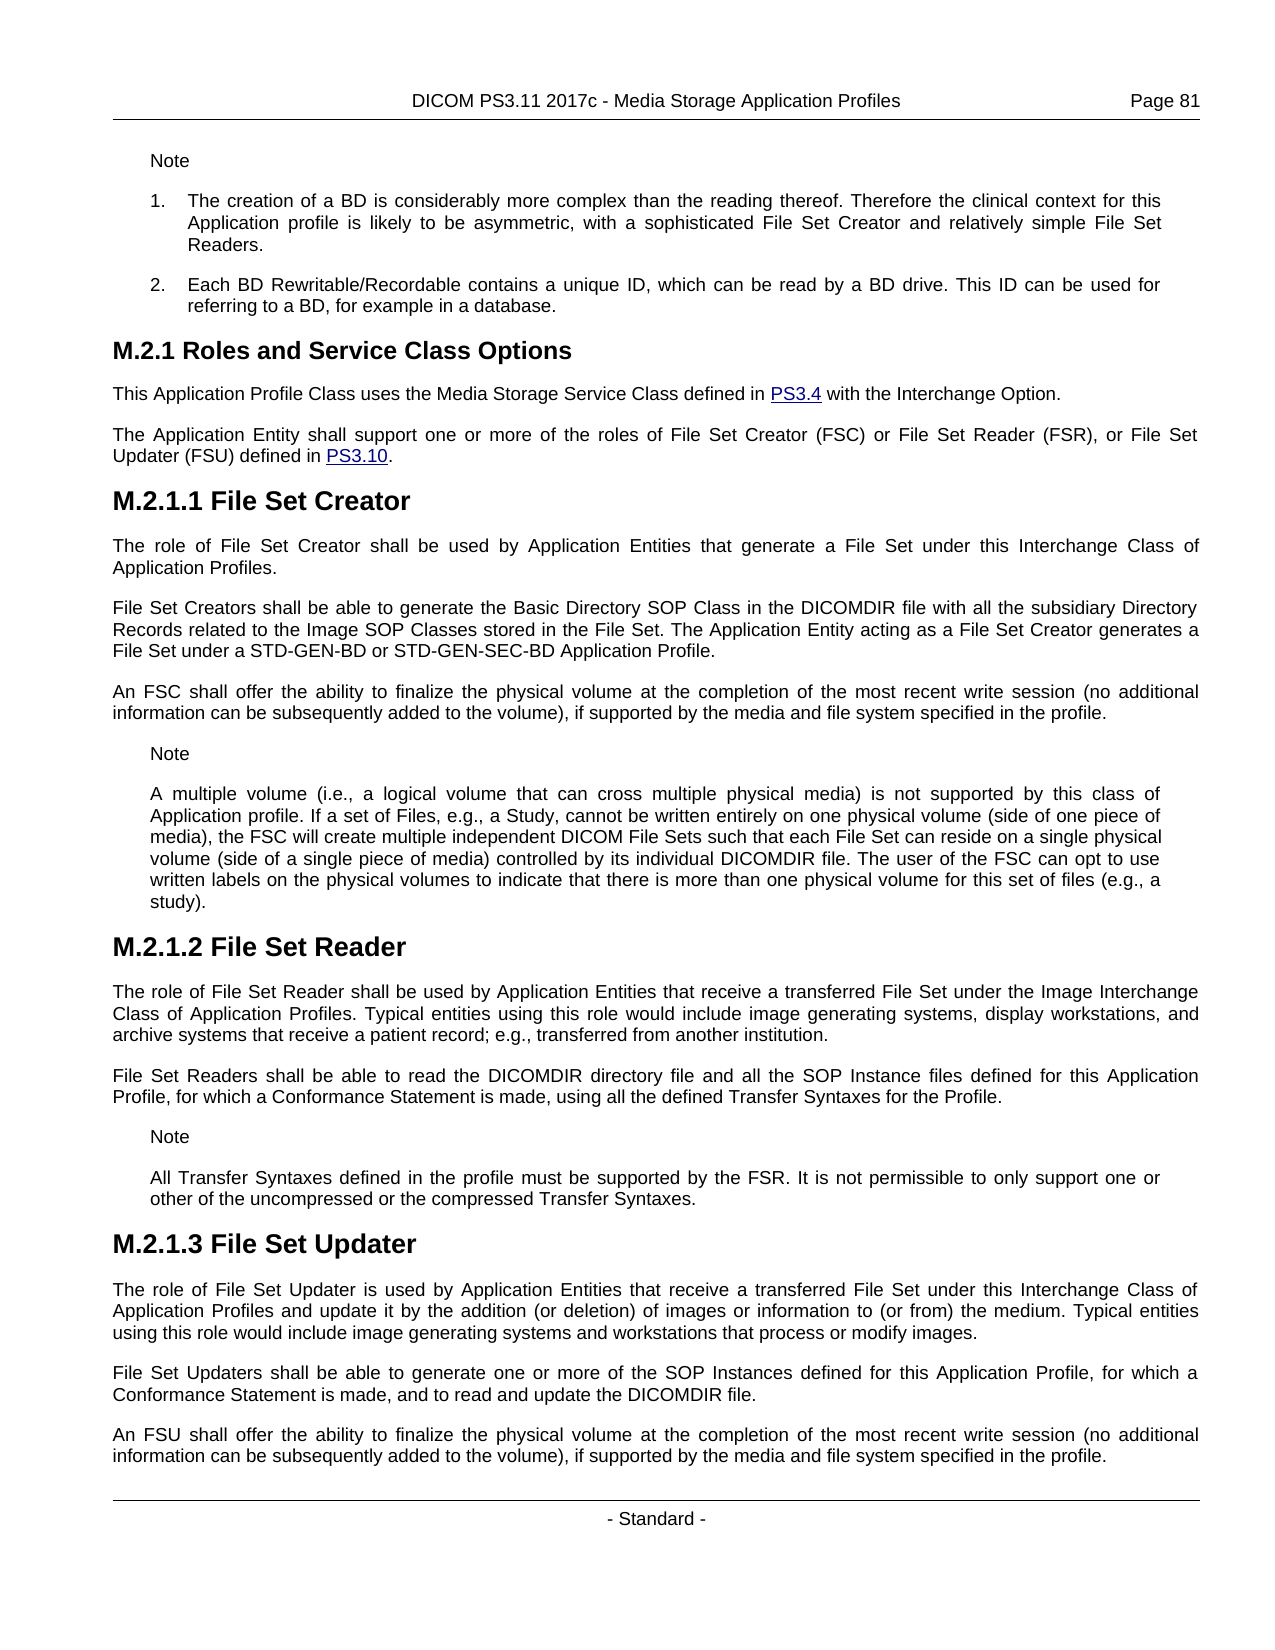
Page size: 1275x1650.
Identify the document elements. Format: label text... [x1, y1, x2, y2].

text M.2.1.1 File Set Creator [112, 485, 1200, 517]
text M.2.1.2 File Set Reader [112, 931, 1200, 962]
text Note [150, 742, 1162, 764]
text Note [150, 1126, 1162, 1148]
text File Set Creators shall be able to generate the Basic Directory SOP Class in the DICOMDIR file with all the subsidiary Directory Records related to the Image SOP Classes stored in the File Set. The Application Entity acting as a File Set Creator generates a File Set under a STD-GEN-BD or STD-GEN-SEC-BD Application Profile. [112, 597, 1200, 662]
text An FSC shall offer the ability to finalize the physical volume at the completion of the most recent write session (no additional information can be subsequently added to the volume), if supported by the media and file system specified in the profile. [112, 681, 1200, 724]
text M.2.1 Roles and Service Class Options [112, 336, 1200, 364]
list Each BD Rewritable/Recordable contains a unique ID, which can be read by a BD drive. This ID can be used for referring to a BD, for example in a database. [150, 274, 1162, 317]
text The role of File Set Creator shall be used by Application Entities that generate a File Set under this Interchange Class of Application Profiles. [112, 535, 1200, 578]
text A multiple volume (i.e., a logical volume that can cross multiple physical media) is not supported by this class of Application profile. If a set of Files, e.g., a Study, cannot be written entirely on one physical volume (side of one piece of media), the FSC will create multiple independent DICOM File Sets such that each File Set can reside on a single physical volume (side of a single piece of media) controlled by its individual DICOMDIR file. The user of the FSC can opt to use written labels on the physical volumes to indicate that there is more than one physical volume for this set of files (e.g., a study). [150, 783, 1162, 912]
text The role of File Set Reader shall be used by Application Entities that receive a transferred File Set under the Image Interchange Class of Application Profiles. Typical entities using this role would include image generating systems, display workstations, and archive systems that receive a patient record; e.g., transferred from another institution. [112, 981, 1200, 1046]
text File Set Updaters shall be able to generate one or more of the SOP Instances defined for this Application Profile, for which a Conformance Statement is made, and to read and update the DICOMDIR file. [112, 1362, 1200, 1405]
text An FSU shall offer the ability to finalize the physical volume at the completion of the most recent write session (no additional information can be subsequently added to the volume), if supported by the media and file system specified in the profile. [112, 1424, 1200, 1467]
list The creation of a BD is considerably more complex than the reading thereof. Therefore the clinical context for this Application profile is likely to be asymmetric, with a sophisticated File Set Creator and relatively simple File Set Readers. [150, 190, 1162, 255]
text The Application Entity shall support one or more of the roles of File Set Creator (FSC) or File Set Reader (FSR), or File Set Updater (FSU) defined in PS3.10. [112, 423, 1200, 467]
text The role of File Set Updater is used by Application Entities that receive a transferred File Set under this Interchange Class of Application Profiles and update it by the addition (or deletion) of images or information to (or from) the medium. Typical entities using this role would include image generating systems and workstations that process or modify images. [112, 1278, 1200, 1343]
text File Set Readers shall be able to read the DICOMDIR directory file and all the SOP Instance files defined for this Application Profile, for which a Conformance Statement is made, using all the defined Transfer Syntaxes for the Profile. [112, 1064, 1200, 1107]
text All Transfer Syntaxes defined in the profile must be supported by the FSR. It is not permissible to only support one or other of the uncompressed or the compressed Transfer Syntaxes. [150, 1167, 1162, 1210]
text Note [150, 150, 1162, 172]
text This Application Profile Class uses the Media Storage Service Class defined in PS3.4 with the Interchange Option. [112, 383, 1200, 405]
text M.2.1.3 File Set Updater [112, 1228, 1200, 1260]
